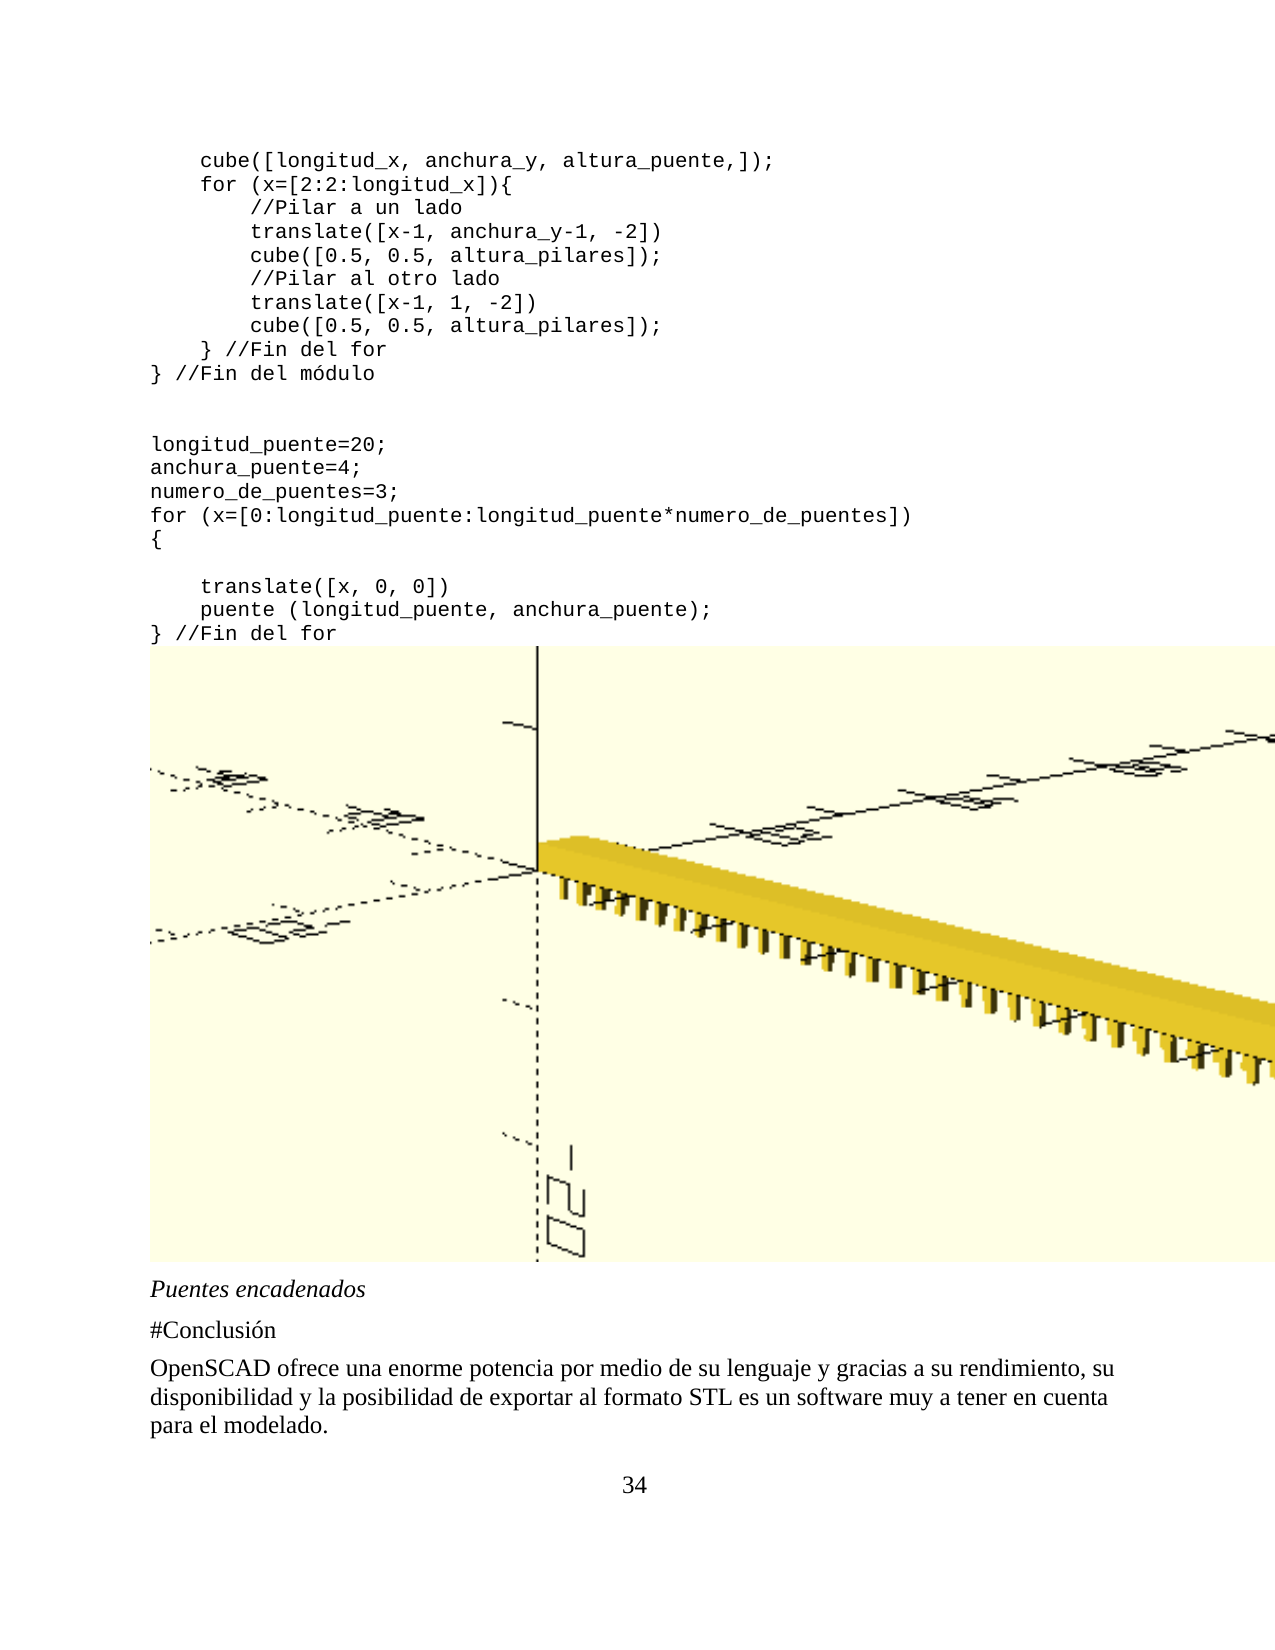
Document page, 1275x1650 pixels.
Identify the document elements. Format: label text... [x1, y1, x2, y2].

text cube([longitud_x, anchura_y, altura_puente,]); [150, 150, 1125, 174]
text longitud_puente=20; [150, 434, 1125, 457]
text translate([x-1, anchura_y-1, -2]) [150, 221, 1125, 244]
text puente (longitud_puente, anchura_puente); [150, 599, 1125, 623]
text numero_de_puentes=3; [150, 481, 1125, 505]
text } //Fin del for [150, 339, 1125, 363]
text #Conclusión [150, 1315, 1125, 1344]
text Puentes encadenados [150, 1274, 1125, 1303]
text } //Fin del módulo [150, 363, 1125, 386]
text { [150, 528, 1125, 552]
text translate([x-1, 1, -2]) [150, 292, 1125, 316]
text translate([x, 0, 0]) [150, 576, 1125, 599]
text //Pilar a un lado [150, 197, 1125, 221]
text //Pilar al otro lado [150, 268, 1125, 292]
text for (x=[0:longitud_puente:longitud_puente*numero_de_puentes]) [150, 505, 1125, 528]
text cube([0.5, 0.5, altura_pilares]); [150, 316, 1125, 339]
picture [150, 646, 1275, 1262]
text for (x=[2:2:longitud_x]){ [150, 174, 1125, 197]
text anchura_puente=4; [150, 457, 1125, 481]
text OpenSCAD ofrece una enorme potencia por medio de su lenguaje y gracias a su rendimiento, su disponibilidad y la posibilidad de exportar al formato STL es un software muy a tener en cuenta para el modelado. [150, 1353, 1125, 1439]
text } //Fin del for [150, 623, 1125, 646]
text cube([0.5, 0.5, altura_pilares]); [150, 244, 1125, 268]
